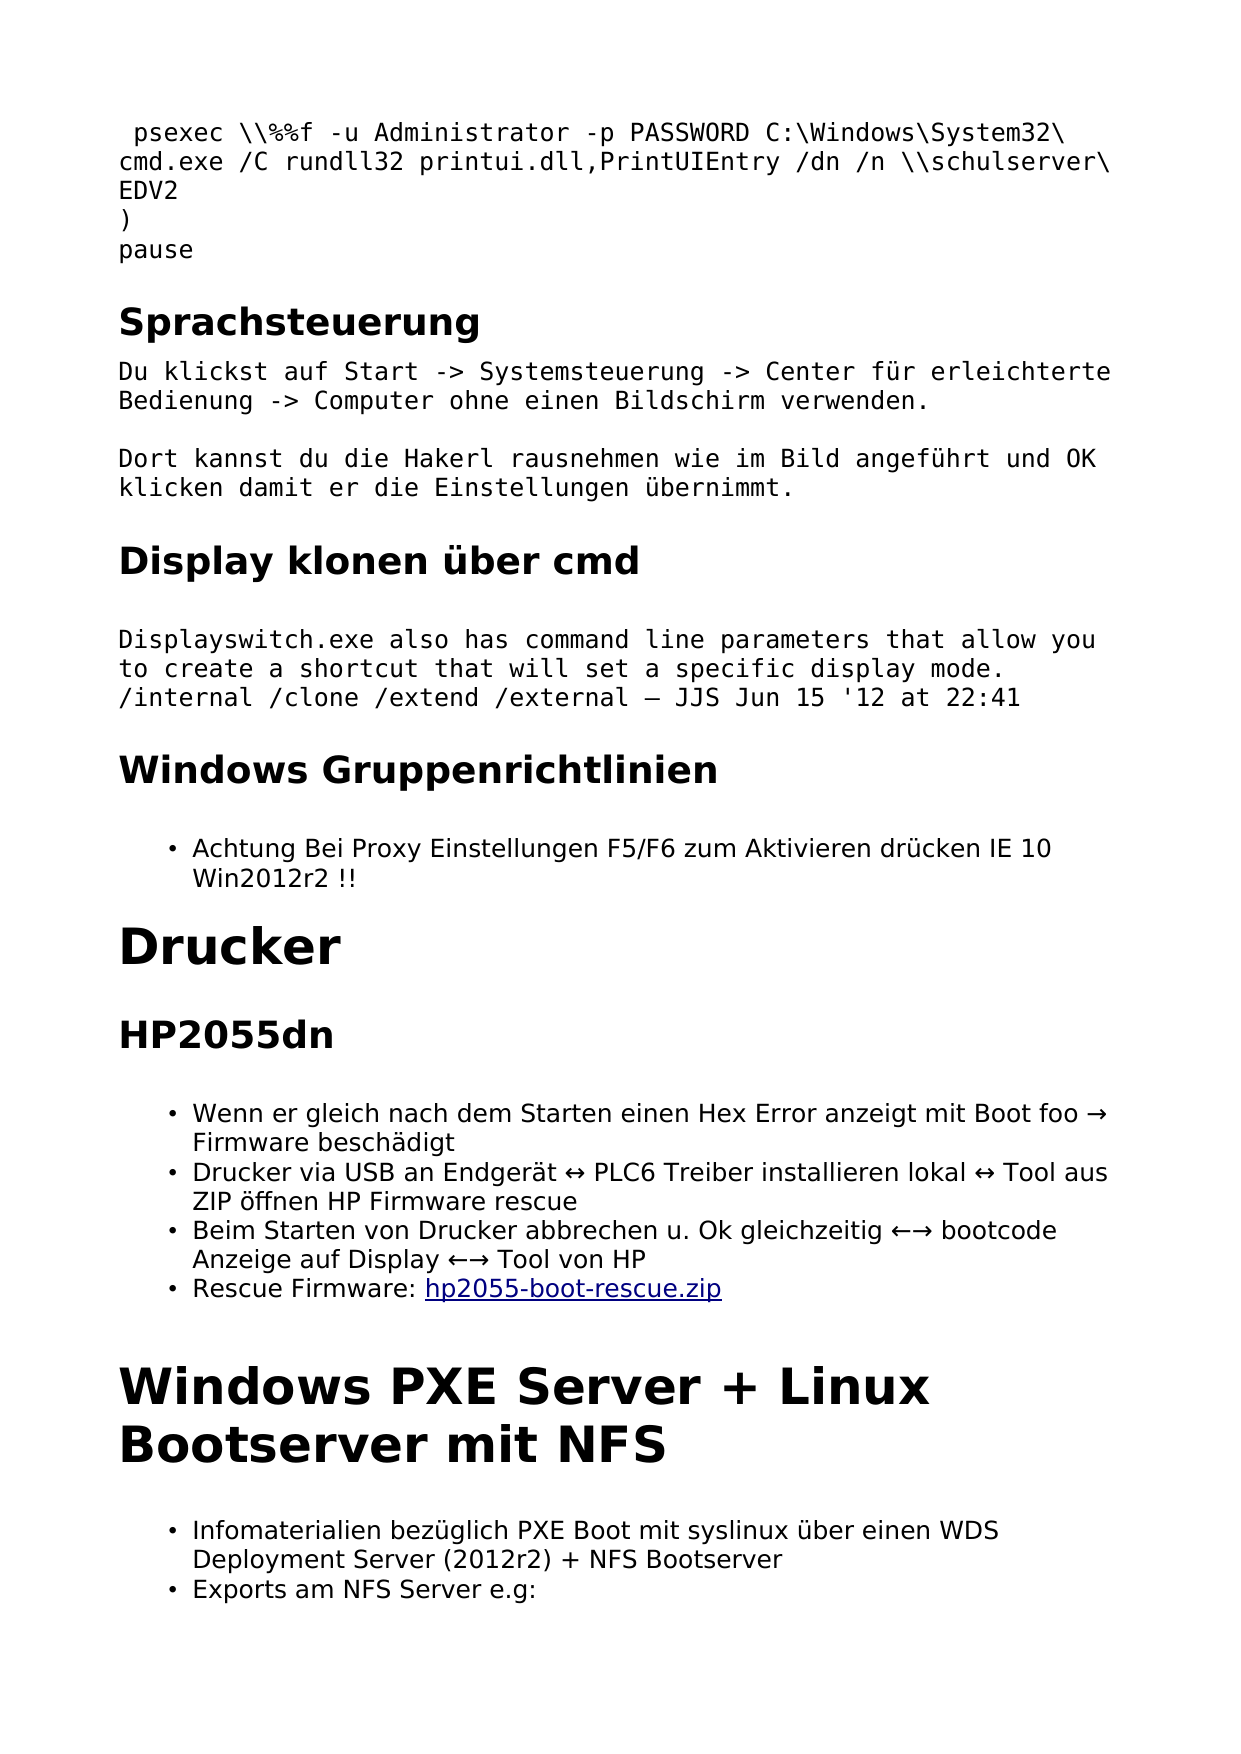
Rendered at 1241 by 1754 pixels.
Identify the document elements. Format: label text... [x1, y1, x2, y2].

text psexec \\%%f -u Administrator -p PASSWORD C:\Windows\System32\cmd.exe /C rundll32 printui.dll,PrintUIEntry /dn /n \\schulserver\EDV2 ) pause [118, 118, 1122, 264]
list Drucker via USB an Endgerät ↔ PLC6 Treiber installieren lokal ↔ Tool aus ZIP öffnen HP Firmware rescue [177, 1158, 1122, 1216]
list Infomaterialien bezüglich PXE Boot mit syslinux über einen WDS Deployment Server (2012r2) + NFS Bootserver [177, 1516, 1122, 1575]
list Achtung Bei Proxy Einstellungen F5/F6 zum Aktivieren drücken IE 10 Win2012r2 !! [177, 835, 1122, 893]
subtitle HP2055dn [118, 1014, 1122, 1057]
list Beim Starten von Drucker abbrechen u. Ok gleichzeitig ←→ bootcode Anzeige auf Display ←→ Tool von HP [177, 1216, 1122, 1274]
text Displayswitch.exe also has command line parameters that allow you to create a shortcut that will set a specific display mode. /internal /clone /extend /external – JJS Jun 15 '12 at 22:41 [118, 596, 1122, 712]
subtitle Drucker [118, 918, 1122, 976]
subtitle Display klonen über cmd [118, 539, 1122, 583]
subtitle Windows PXE Server + Linux Bootserver mit NFS [118, 1358, 1122, 1474]
subtitle Sprachsteuerung [118, 301, 1122, 344]
list Exports am NFS Server e.g: [177, 1575, 1122, 1604]
list Rescue Firmware: hp2055-boot-rescue.zip [177, 1274, 1122, 1303]
list Wenn er gleich nach dem Starten einen Hex Error anzeigt mit Boot foo → Firmware beschädigt [177, 1099, 1122, 1158]
subtitle Windows Gruppenrichtlinien [118, 749, 1122, 793]
text Du klickst auf Start -> Systemsteuerung -> Center für erleichterte Bedienung -> Computer ohne einen Bildschirm verwenden. Dort kannst du die Hakerl rausnehmen wie im Bild angeführt und OK klicken damit er die Einstellungen übernimmt. [118, 357, 1122, 503]
